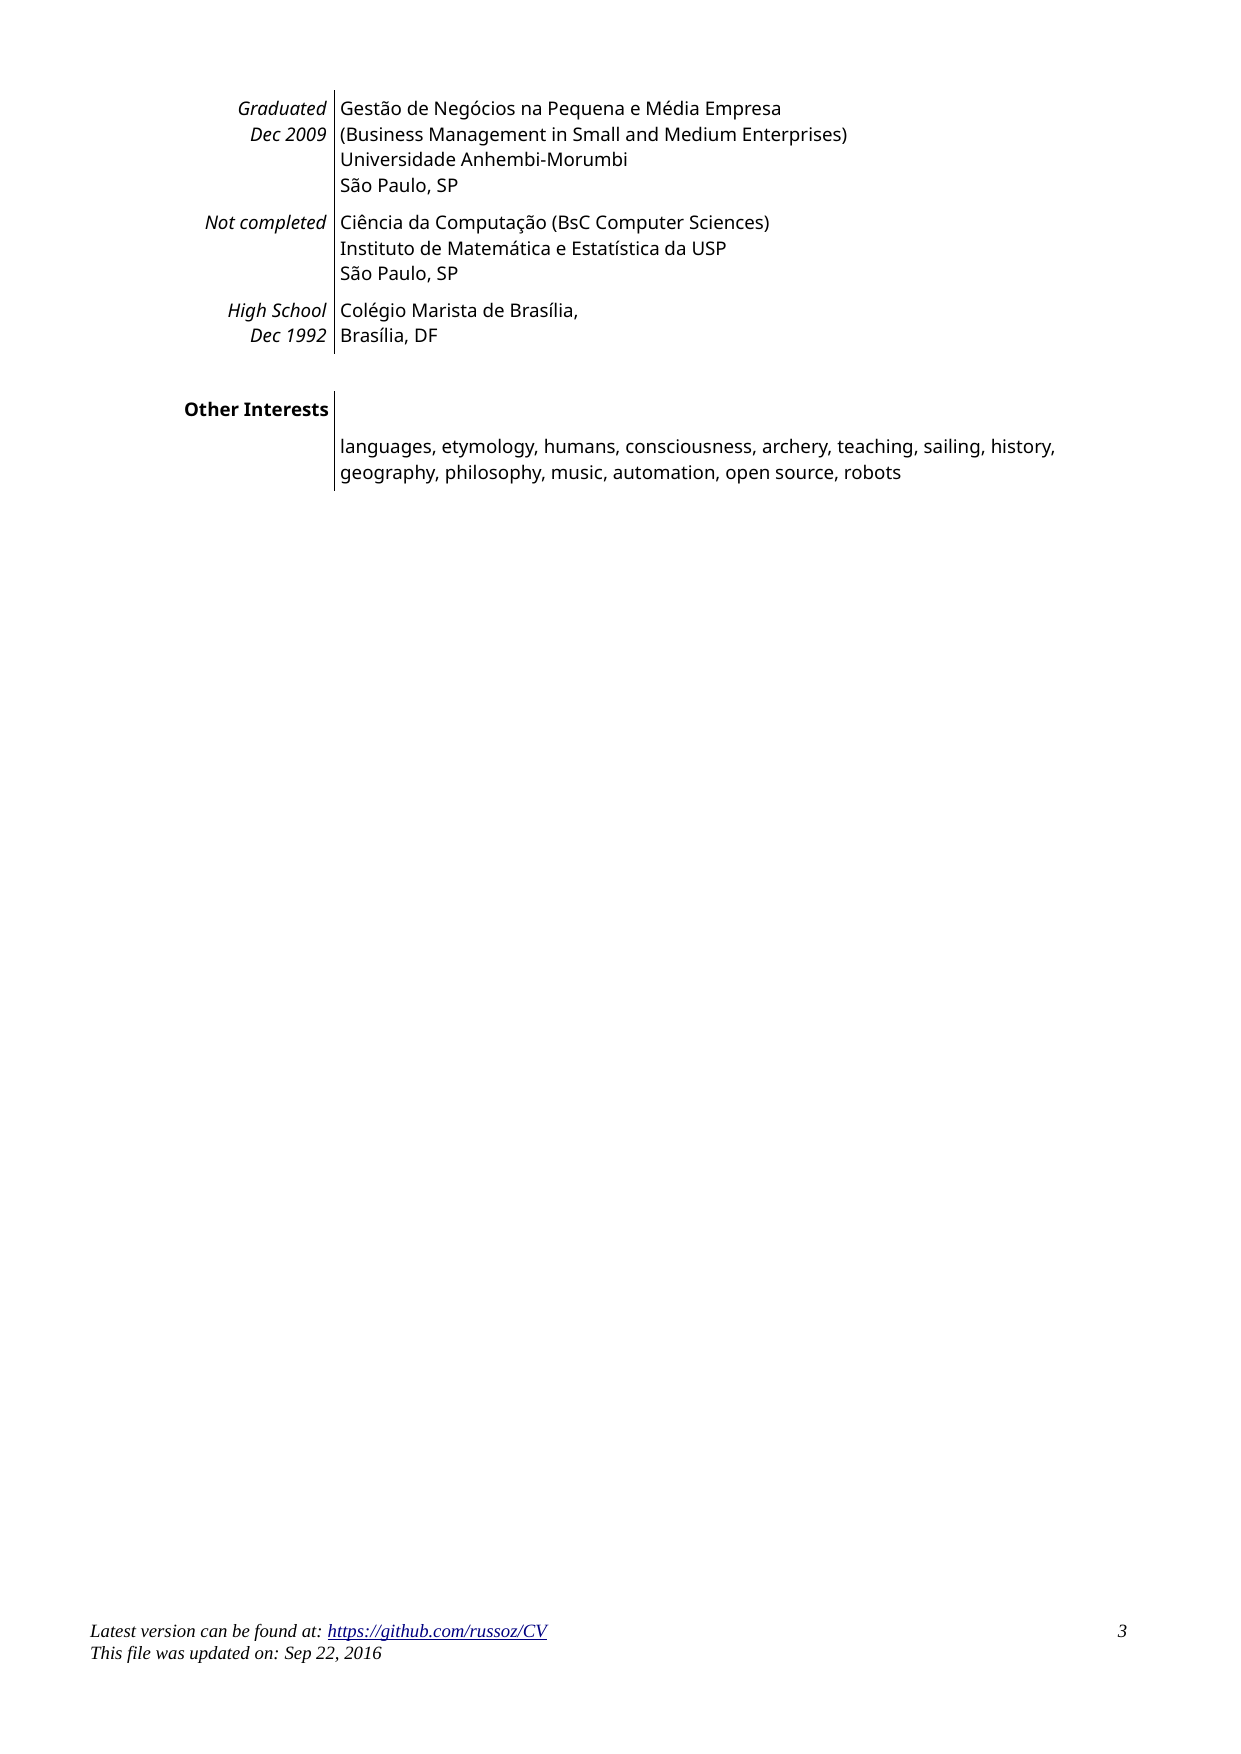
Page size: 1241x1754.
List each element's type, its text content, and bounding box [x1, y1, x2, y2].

table_cell Not completed [90, 204, 334, 292]
table_cell Colégio Marista de Brasília, Brasília, DF [335, 292, 1149, 354]
table_cell [335, 391, 1149, 428]
table_cell languages, etymology, humans, consciousness, archery, teaching, sailing, history, geography, philosophy, music, automation, open source, robots [335, 428, 1149, 491]
table_cell [334, 354, 1149, 391]
table_cell [90, 354, 334, 391]
table_cell High School Dec 1992 [90, 292, 334, 354]
table_cell Ciência da Computação (BsC Computer Sciences) Instituto de Matemática e Estatística da USP São Paulo, SP [335, 204, 1149, 292]
table_cell [90, 428, 334, 491]
table_cell Other Interests [90, 391, 334, 428]
table_cell Graduated Dec 2009 [90, 90, 334, 203]
table_cell Gestão de Negócios na Pequena e Média Empresa (Business Management in Small and Medium Enterprises) Universidade Anhembi-Morumbi São Paulo, SP [335, 90, 1149, 203]
